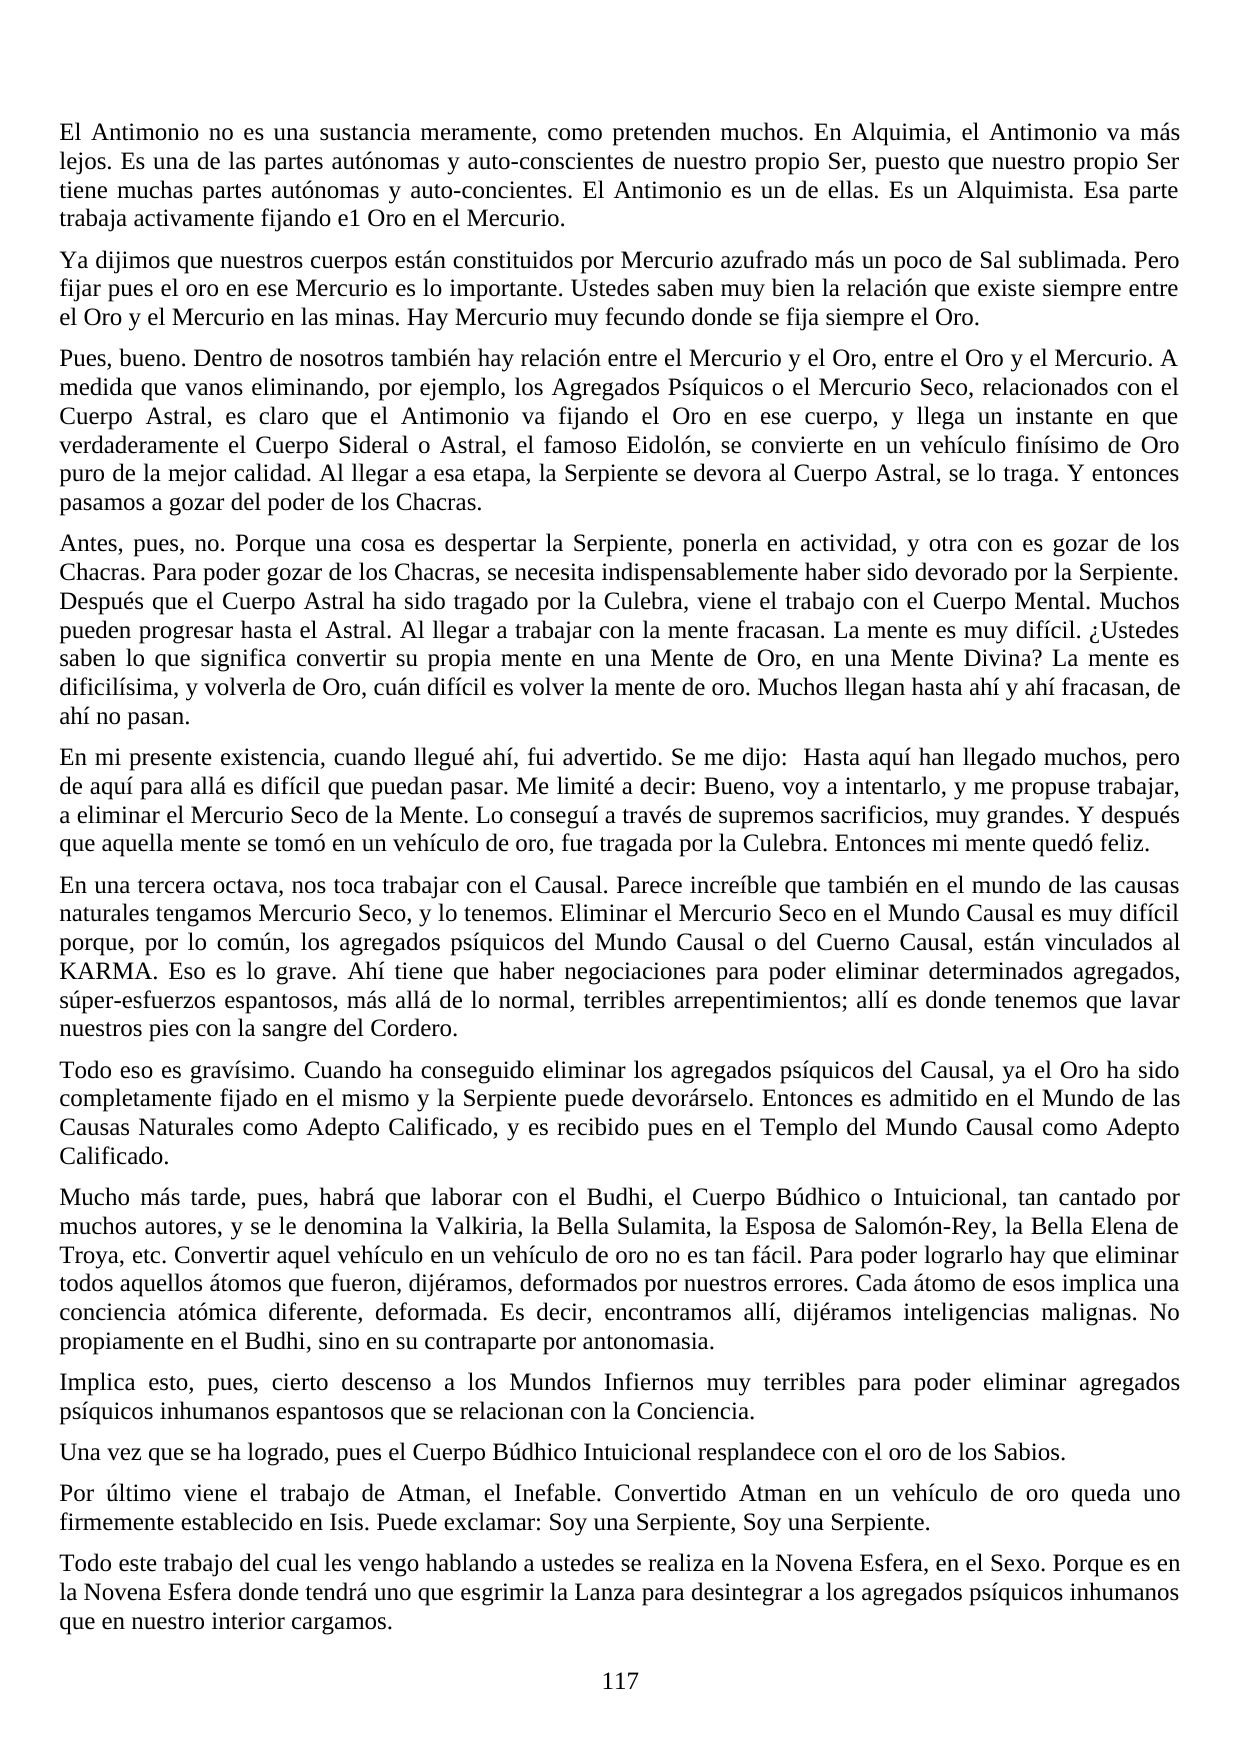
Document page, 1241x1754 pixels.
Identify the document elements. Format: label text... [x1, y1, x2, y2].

text Mucho más tarde, pues, habrá que laborar con el Budhi, el Cuerpo Búdhico o Intuicional, tan cantado por muchos autores, y se le denomina la Valkiria, la Bella Sulamita, la Esposa de Salomón-Rey, la Bella Elena de Troya, etc. Convertir aquel vehículo en un vehículo de oro no es tan fácil. Para poder lograrlo hay que eliminar todos aquellos átomos que fueron, dijéramos, deformados por nuestros errores. Cada átomo de esos implica una conciencia atómica diferente, deformada. Es decir, encontramos allí, dijéramos inteligencias malignas. No propiamente en el Budhi, sino en su contraparte por antonomasia. [59, 1182, 1181, 1355]
text Todo eso es gravísimo. Cuando ha conseguido eliminar los agregados psíquicos del Causal, ya el Oro ha sido completamente fijado en el mismo y la Serpiente puede devorárselo. Entonces es admitido en el Mundo de las Causas Naturales como Adepto Calificado, y es recibido pues en el Templo del Mundo Causal como Adepto Calificado. [59, 1055, 1181, 1170]
text En una tercera octava, nos toca trabajar con el Causal. Parece increíble que también en el mundo de las causas naturales tengamos Mercurio Seco, y lo tenemos. Eliminar el Mercurio Seco en el Mundo Causal es muy difícil porque, por lo común, los agregados psíquicos del Mundo Causal o del Cuerno Causal, están vinculados al KARMA. Eso es lo grave. Ahí tiene que haber negociaciones para poder eliminar determinados agregados, súper-esfuerzos espantosos, más allá de lo normal, terribles arrepentimientos; allí es donde tenemos que lavar nuestros pies con la sangre del Cordero. [59, 870, 1181, 1042]
text Ya dijimos que nuestros cuerpos están constituidos por Mercurio azufrado más un poco de Sal sublimada. Pero fijar pues el oro en ese Mercurio es lo importante. Ustedes saben muy bien la relación que existe siempre entre el Oro y el Mercurio en las minas. Hay Mercurio muy fecundo donde se fija siempre el Oro. [59, 245, 1181, 331]
text Por último viene el trabajo de Atman, el Inefable. Convertido Atman en un vehículo de oro queda uno firmemente establecido en Isis. Puede exclamar: Soy una Serpiente, Soy una Serpiente. [59, 1478, 1181, 1536]
text Implica esto, pues, cierto descenso a los Mundos Infiernos muy terribles para poder eliminar agregados psíquicos inhumanos espantosos que se relacionan con la Conciencia. [59, 1367, 1181, 1425]
text Pues, bueno. Dentro de nosotros también hay relación entre el Mercurio y el Oro, entre el Oro y el Mercurio. A medida que vanos eliminando, por ejemplo, los Agregados Psíquicos o el Mercurio Seco, relacionados con el Cuerpo Astral, es claro que el Antimonio va fijando el Oro en ese cuerpo, y llega un instante en que verdaderamente el Cuerpo Sideral o Astral, el famoso Eidolón, se convierte en un vehículo finísimo de Oro puro de la mejor calidad. Al llegar a esa etapa, la Serpiente se devora al Cuerpo Astral, se lo traga. Y entonces pasamos a gozar del poder de los Chacras. [59, 343, 1181, 516]
text El Antimonio no es una sustancia meramente, como pretenden muchos. En Alquimia, el Antimonio va más lejos. Es una de las partes autónomas y auto-conscientes de nuestro propio Ser, puesto que nuestro propio Ser tiene muchas partes autónomas y auto-concientes. El Antimonio es un de ellas. Es un Alquimista. Esa parte trabaja activamente fijando e1 Oro en el Mercurio. [59, 117, 1181, 232]
text Una vez que se ha logrado, pues el Cuerpo Búdhico Intuicional resplandece con el oro de los Sabios. [59, 1437, 1181, 1466]
text Antes, pues, no. Porque una cosa es despertar la Serpiente, ponerla en actividad, y otra con es gozar de los Chacras. Para poder gozar de los Chacras, se necesita indispensablemente haber sido devorado por la Serpiente. Después que el Cuerpo Astral ha sido tragado por la Culebra, viene el trabajo con el Cuerpo Mental. Muchos pueden progresar hasta el Astral. Al llegar a trabajar con la mente fracasan. La mente es muy difícil. ¿Ustedes saben lo que significa convertir su propia mente en una Mente de Oro, en una Mente Divina? La mente es dificilísima, y volverla de Oro, cuán difícil es volver la mente de oro. Muchos llegan hasta ahí y ahí fracasan, de ahí no pasan. [59, 528, 1181, 730]
text En mi presente existencia, cuando llegué ahí, fui advertido. Se me dijo: Hasta aquí han llegado muchos, pero de aquí para allá es difícil que puedan pasar. Me limité a decir: Bueno, voy a intentarlo, y me propuse trabajar, a eliminar el Mercurio Seco de la Mente. Lo conseguí a través de supremos sacrificios, muy grandes. Y después que aquella mente se tomó en un vehículo de oro, fue tragada por la Culebra. Entonces mi mente quedó feliz. [59, 742, 1181, 857]
text Todo este trabajo del cual les vengo hablando a ustedes se realiza en la Novena Esfera, en el Sexo. Porque es en la Novena Esfera donde tendrá uno que esgrimir la Lanza para desintegrar a los agregados psíquicos inhumanos que en nuestro interior cargamos. [59, 1548, 1181, 1635]
